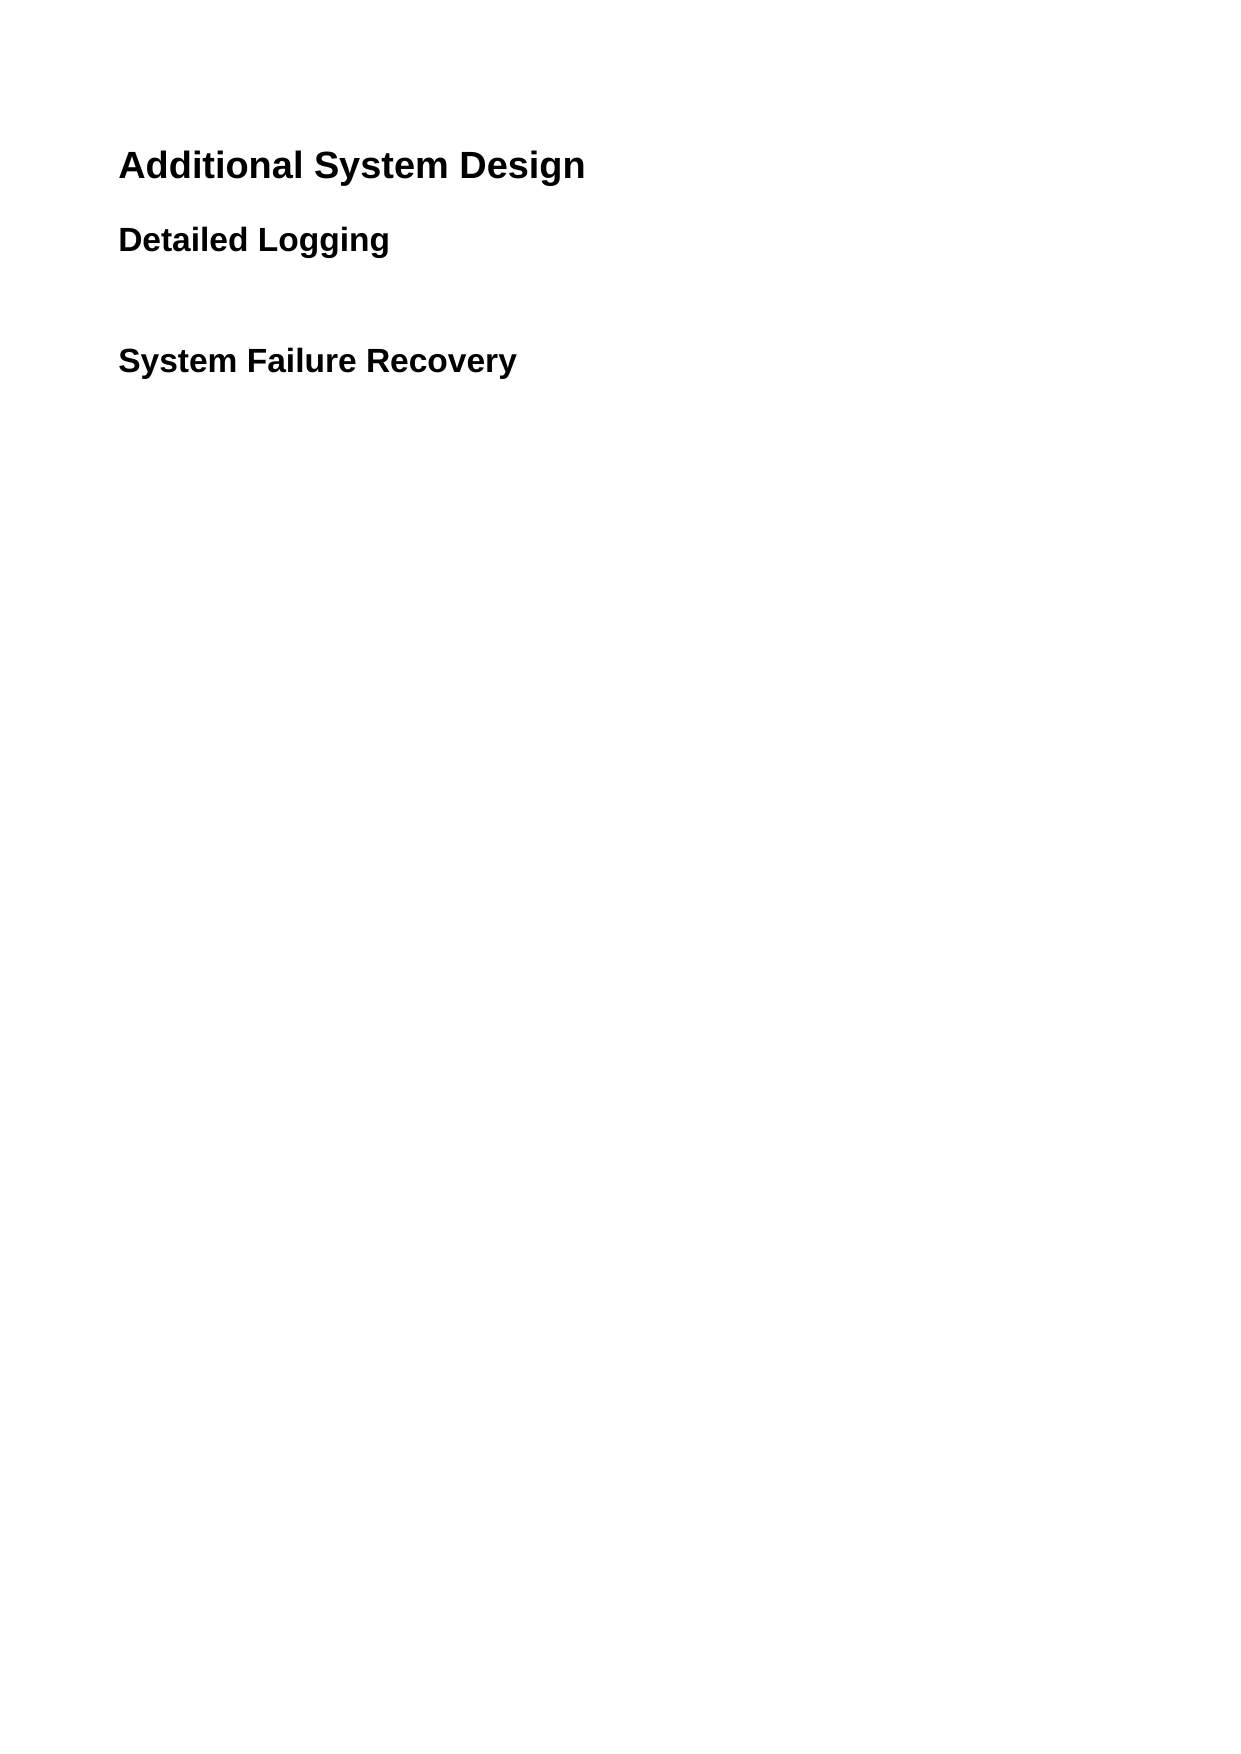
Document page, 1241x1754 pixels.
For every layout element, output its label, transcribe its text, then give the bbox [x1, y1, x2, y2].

subtitle System Failure Recovery [118, 341, 1122, 380]
subtitle Additional System Design [118, 143, 1122, 187]
subtitle Detailed Logging [118, 220, 1122, 259]
